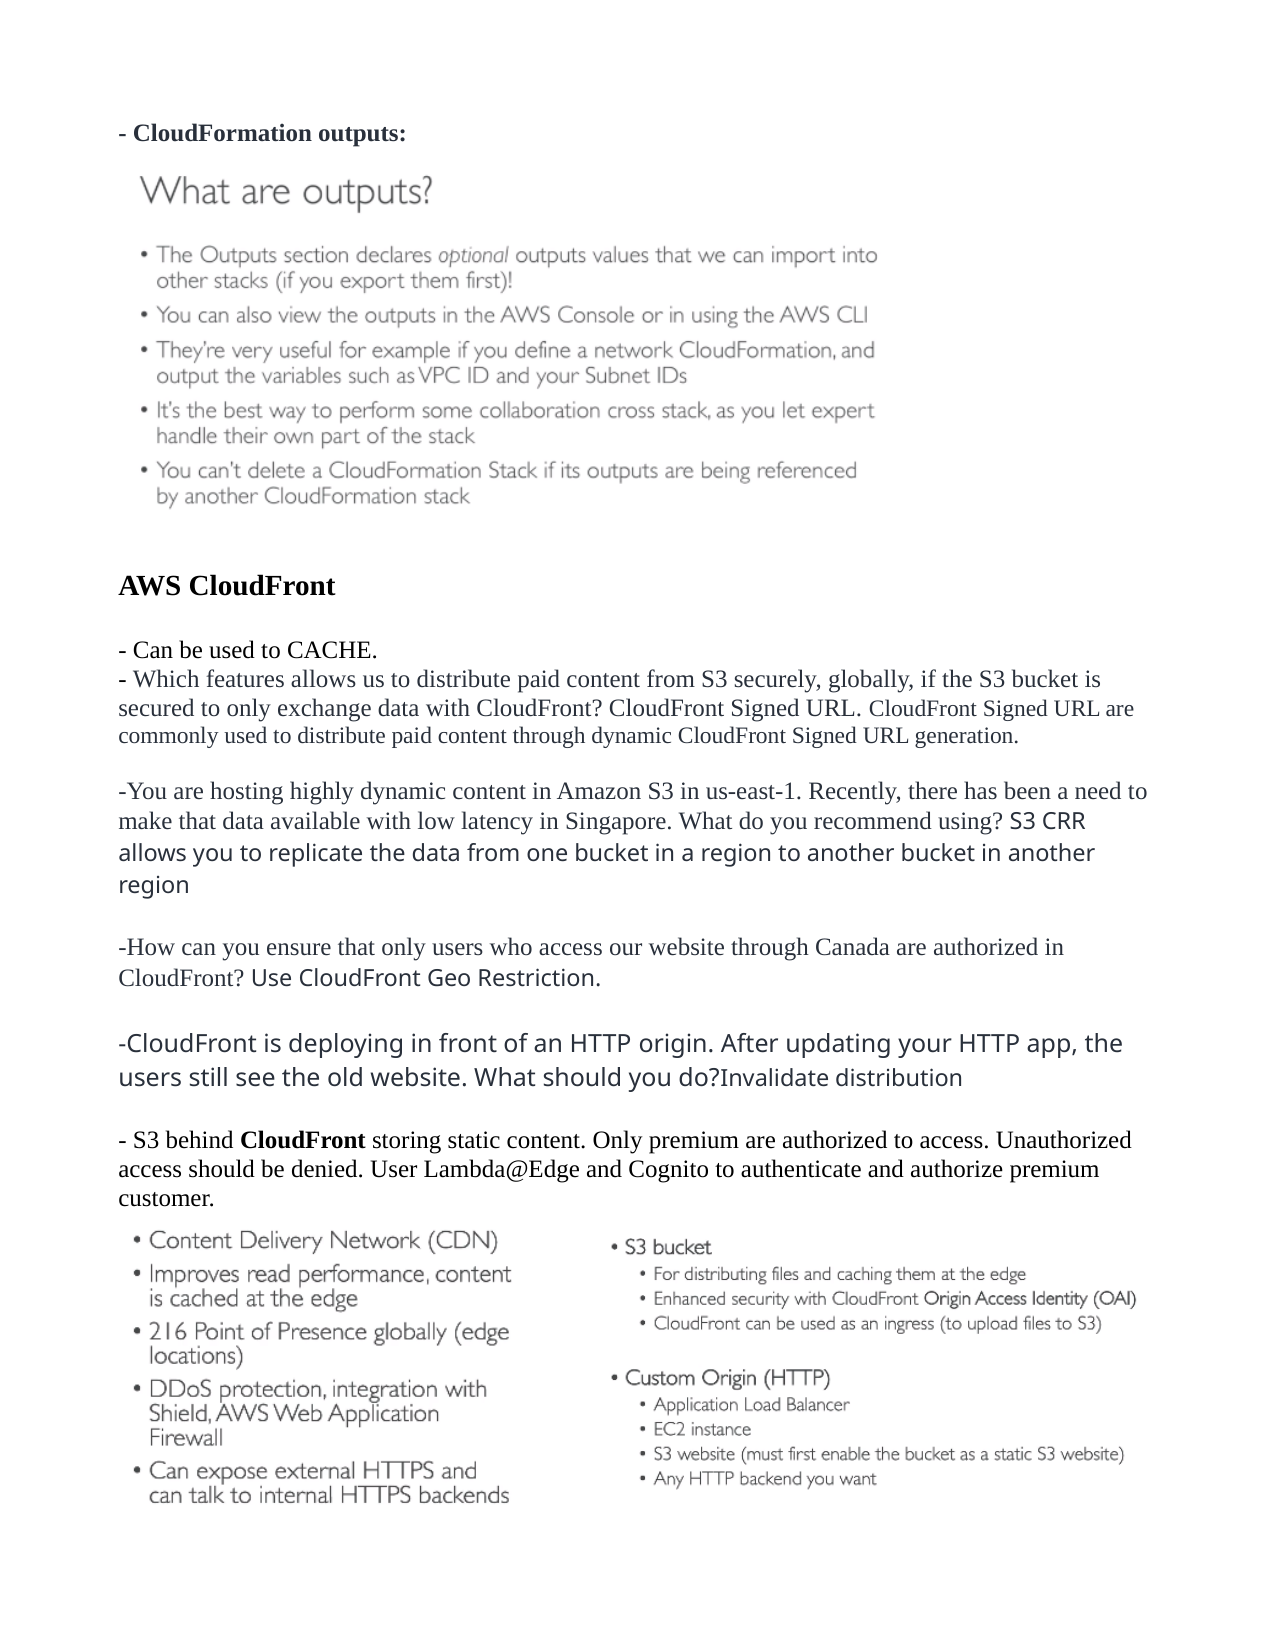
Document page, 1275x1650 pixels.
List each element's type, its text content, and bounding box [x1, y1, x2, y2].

text - Which features allows us to distribute paid content from S3 securely, globally, if the S3 bucket is secured to only exchange data with CloudFront? CloudFront Signed URL. CloudFront Signed URL are commonly used to distribute paid content through dynamic CloudFront Signed URL generation. [118, 664, 1157, 749]
picture [117, 1220, 521, 1514]
picture [124, 159, 883, 522]
text - S3 behind CloudFront storing static content. Only premium are authorized to access. Unauthorized access should be denied. User Lambda@Edge and Cognito to authenticate and authorize premium customer. [118, 1125, 1157, 1212]
text - CloudFormation outputs: [118, 118, 1157, 147]
text -How can you ensure that only users who access our website through Canada are authorized in CloudFront? Use CloudFront Geo Restriction. [118, 932, 1157, 993]
text -CloudFront is deploying in front of an HTTP origin. After updating your HTTP app, the users still see the old website. What should you do?Invalidate distribution [118, 1025, 1157, 1093]
picture [588, 1222, 1162, 1493]
text - Can be used to CACHE. [118, 636, 1157, 664]
text AWS CloudFront [118, 568, 1157, 602]
text -You are hosting highly dynamic content in Amazon S3 in us-east-1. Recently, there has been a need to make that data available with low latency in Singapore. What do you recommend using? S3 CRR allows you to replicate the data from one bucket in a region to another bucket in another region [118, 776, 1157, 901]
